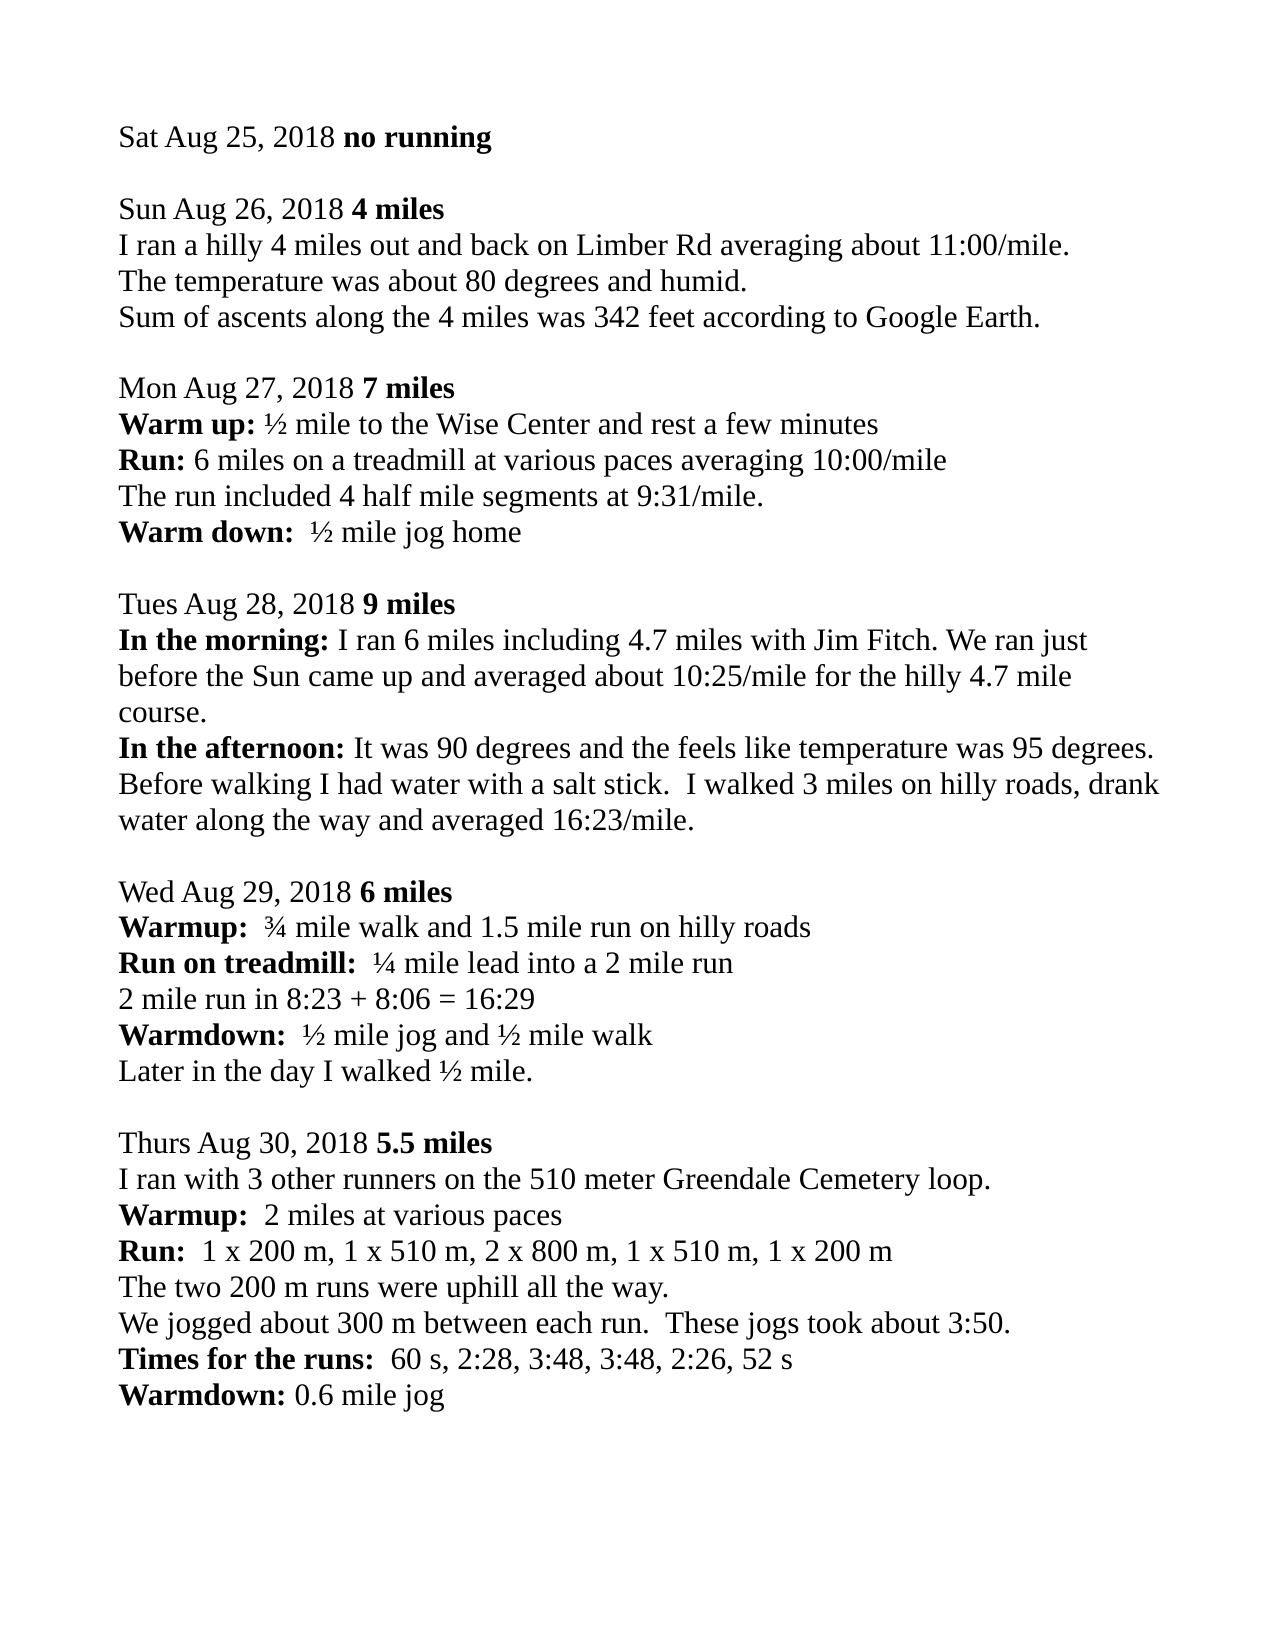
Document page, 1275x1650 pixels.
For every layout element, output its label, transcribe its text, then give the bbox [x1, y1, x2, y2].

text I ran a hilly 4 miles out and back on Limber Rd averaging about 11:00/mile. [118, 226, 1161, 262]
text Warmdown: 0.6 mile jog [118, 1376, 1161, 1412]
text Warm down: ½ mile jog home [118, 513, 1161, 549]
text Mon Aug 27, 2018 7 miles [118, 370, 1161, 406]
text Warmup: 2 miles at various paces [118, 1196, 1161, 1232]
text 2 mile run in 8:23 + 8:06 = 16:29 [118, 981, 1161, 1017]
text I ran with 3 other runners on the 510 meter Greendale Cemetery loop. [118, 1160, 1161, 1196]
text Warmdown: ½ mile jog and ½ mile walk [118, 1017, 1161, 1052]
text In the morning: I ran 6 miles including 4.7 miles with Jim Fitch. We ran just before the Sun came up and averaged about 10:25/mile for the hilly 4.7 mile course. [118, 621, 1161, 729]
text In the afternoon: It was 90 degrees and the feels like temperature was 95 degrees. [118, 729, 1161, 765]
text Wed Aug 29, 2018 6 miles [118, 873, 1161, 909]
text Warmup: ¾ mile walk and 1.5 mile run on hilly roads [118, 909, 1161, 945]
text Run on treadmill: ¼ mile lead into a 2 mile run [118, 945, 1161, 981]
text Run: 1 x 200 m, 1 x 510 m, 2 x 800 m, 1 x 510 m, 1 x 200 m [118, 1232, 1161, 1268]
text Thurs Aug 30, 2018 5.5 miles [118, 1124, 1161, 1160]
text The two 200 m runs were uphill all the way. [118, 1268, 1161, 1304]
text Sat Aug 25, 2018 no running [118, 118, 1161, 154]
text The temperature was about 80 degrees and humid. [118, 262, 1161, 298]
text The run included 4 half mile segments at 9:31/mile. [118, 477, 1161, 513]
text Warm up: ½ mile to the Wise Center and rest a few minutes [118, 406, 1161, 442]
text We jogged about 300 m between each run. These jogs took about 3:50. [118, 1304, 1161, 1340]
text Sum of ascents along the 4 miles was 342 feet according to Google Earth. [118, 298, 1161, 334]
text Sun Aug 26, 2018 4 miles [118, 190, 1161, 226]
text Run: 6 miles on a treadmill at various paces averaging 10:00/mile [118, 442, 1161, 477]
text Before walking I had water with a salt stick. I walked 3 miles on hilly roads, drank water along the way and averaged 16:23/mile. [118, 765, 1161, 837]
text Tues Aug 28, 2018 9 miles [118, 585, 1161, 621]
text Times for the runs: 60 s, 2:28, 3:48, 3:48, 2:26, 52 s [118, 1340, 1161, 1376]
text Later in the day I walked ½ mile. [118, 1052, 1161, 1088]
